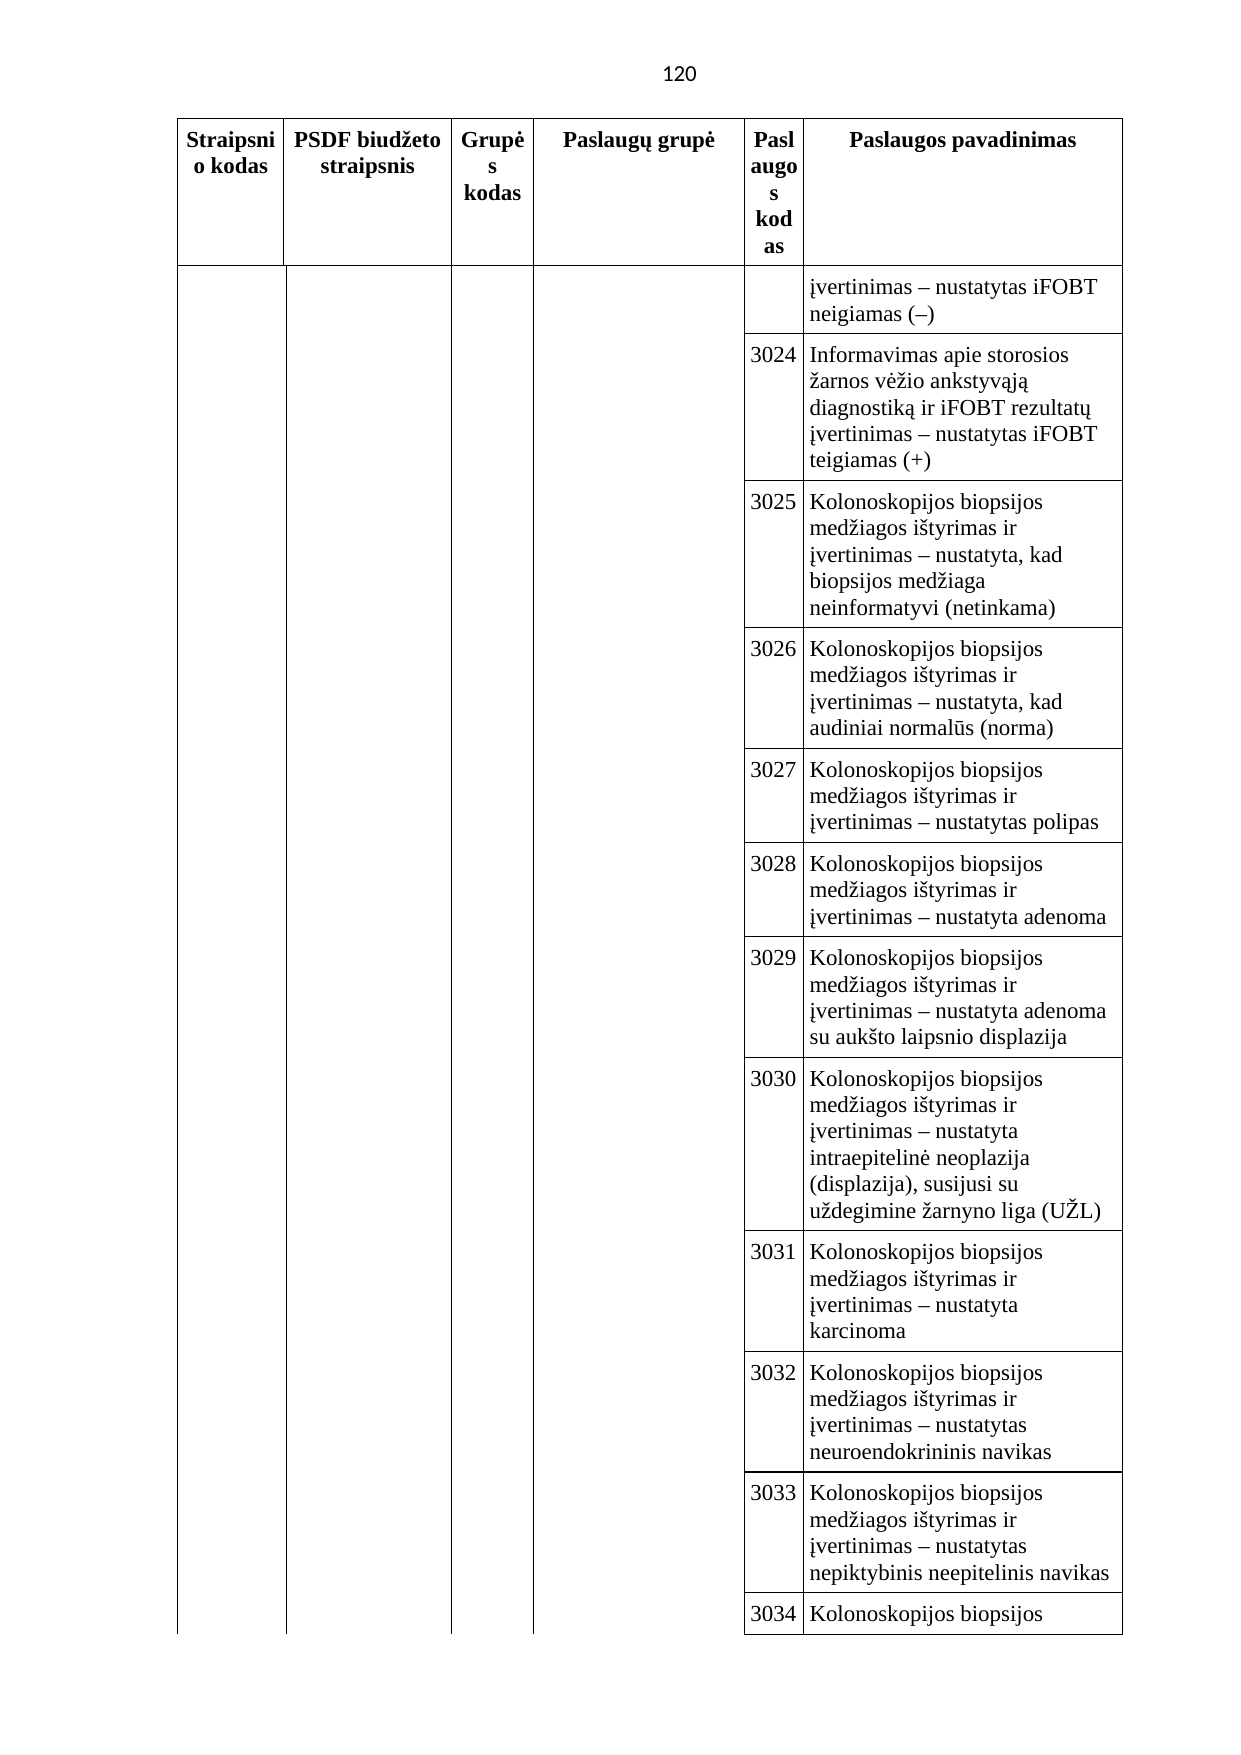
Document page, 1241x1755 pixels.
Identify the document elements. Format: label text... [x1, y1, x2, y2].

table_cell [178, 748, 286, 842]
table_cell [452, 480, 533, 627]
table_cell [178, 266, 286, 333]
table_cell [534, 480, 744, 627]
table_cell 3025 [745, 481, 803, 627]
table_cell [287, 748, 451, 842]
table_cell [287, 266, 451, 333]
table_header Paslaugos pavadinimas [804, 119, 1122, 265]
table_cell [534, 1471, 744, 1592]
table_cell [178, 842, 286, 936]
table_cell Kolonoskopijos biopsijos medžiagos ištyrimas ir įvertinimas – nustatyta adenoma su aukšto laipsnio displazija [804, 937, 1122, 1057]
table_cell [452, 748, 533, 842]
table_cell Kolonoskopijos biopsijos medžiagos ištyrimas ir įvertinimas – nustatytas nepiktybinis neepitelinis navikas [804, 1473, 1122, 1592]
table_cell Kolonoskopijos biopsijos medžiagos ištyrimas ir įvertinimas – nustatytas neuroendokrininis navikas [804, 1352, 1122, 1471]
table_cell [452, 266, 533, 333]
table_cell [452, 1230, 533, 1351]
table_cell [534, 333, 744, 480]
table_header PSDF biudžeto straipsnis [284, 119, 451, 265]
table_cell [287, 1592, 451, 1633]
table_cell [178, 333, 286, 480]
table_cell [178, 627, 286, 748]
table_cell [287, 333, 451, 480]
table_cell Kolonoskopijos biopsijos medžiagos ištyrimas ir įvertinimas – nustatytas polipas [804, 749, 1122, 842]
table_cell Kolonoskopijos biopsijos medžiagos ištyrimas ir įvertinimas – nustatyta, kad biopsijos medžiaga neinformatyvi (netinkama) [804, 481, 1122, 627]
table_cell Kolonoskopijos biopsijos [804, 1593, 1122, 1633]
table_cell 3026 [745, 628, 803, 748]
table_cell [534, 842, 744, 936]
table_cell [534, 936, 744, 1057]
table_cell [534, 748, 744, 842]
table_cell [534, 266, 744, 333]
table_cell 3030 [745, 1058, 803, 1230]
table_cell [534, 627, 744, 748]
table_cell 3029 [745, 937, 803, 1057]
table_cell [452, 936, 533, 1057]
table_cell [452, 1057, 533, 1230]
table_cell [287, 1351, 451, 1471]
table_cell Kolonoskopijos biopsijos medžiagos ištyrimas ir įvertinimas – nustatyta, kad audiniai normalūs (norma) [804, 628, 1122, 748]
table_cell [452, 333, 533, 480]
table_cell [178, 480, 286, 627]
table_cell [287, 1471, 451, 1592]
table_cell [534, 1057, 744, 1230]
table_header Paslaugų grupė [534, 119, 744, 265]
table_cell 3033 [745, 1473, 803, 1592]
table_cell 3032 [745, 1352, 803, 1471]
table_cell [534, 1592, 744, 1633]
table_cell 3024 [745, 334, 803, 480]
table_cell [178, 1471, 286, 1592]
table_cell [287, 1230, 451, 1351]
table_header Paslaugos kodas [745, 119, 803, 265]
table_cell [287, 842, 451, 936]
table_cell [287, 936, 451, 1057]
table_cell [534, 1230, 744, 1351]
table_cell Kolonoskopijos biopsijos medžiagos ištyrimas ir įvertinimas – nustatyta adenoma [804, 843, 1122, 936]
table_cell [534, 1351, 744, 1471]
table_cell [178, 1057, 286, 1230]
table_cell [287, 627, 451, 748]
table_cell 3034 [745, 1593, 803, 1633]
table_cell [452, 1592, 533, 1633]
table_cell [178, 1230, 286, 1351]
table_cell [745, 266, 803, 333]
table_cell Informavimas apie storosios žarnos vėžio ankstyvąją diagnostiką ir iFOBT rezultatų įvertinimas – nustatytas iFOBT teigiamas (+) [804, 334, 1122, 480]
table_cell [452, 1351, 533, 1471]
table_cell [452, 627, 533, 748]
table_header Straipsnio kodas [178, 119, 283, 265]
table_cell [178, 1592, 286, 1633]
table_cell Kolonoskopijos biopsijos medžiagos ištyrimas ir įvertinimas – nustatyta karcinoma [804, 1231, 1122, 1351]
table_cell [452, 842, 533, 936]
table_cell [287, 480, 451, 627]
table_cell 3031 [745, 1231, 803, 1351]
table_cell 3028 [745, 843, 803, 936]
table_cell 3027 [745, 749, 803, 842]
table_cell Kolonoskopijos biopsijos medžiagos ištyrimas ir įvertinimas – nustatyta intraepitelinė neoplazija (displazija), susijusi su uždegimine žarnyno liga (UŽL) [804, 1058, 1122, 1230]
table_cell [178, 1351, 286, 1471]
table_cell [287, 1057, 451, 1230]
table_cell [452, 1471, 533, 1592]
table_cell [178, 936, 286, 1057]
table_cell įvertinimas – nustatytas iFOBT neigiamas (–) [804, 266, 1122, 333]
table_header Grupės kodas [452, 119, 533, 265]
